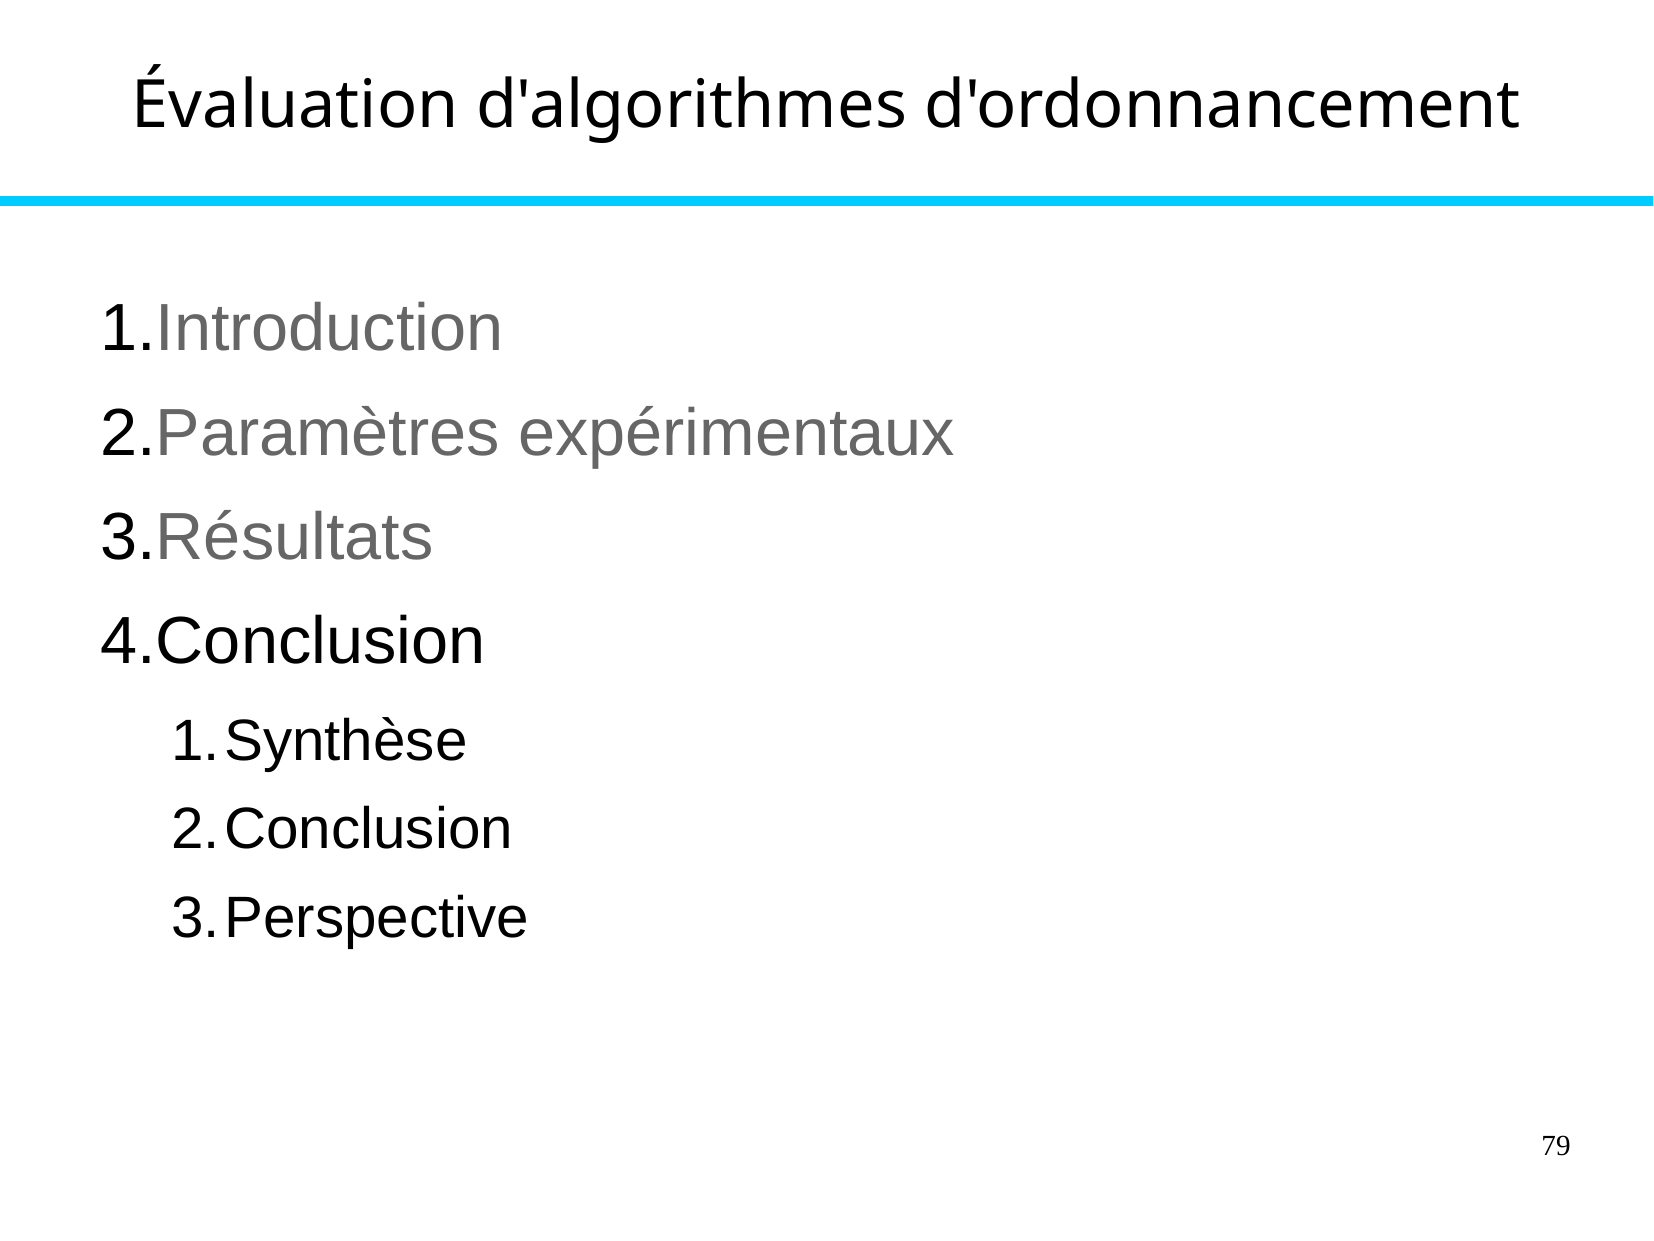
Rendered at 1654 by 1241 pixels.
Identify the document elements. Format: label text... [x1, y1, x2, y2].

title Évaluation d'algorithmes d'ordonnancement [82, 31, 1571, 172]
list Introduction Paramètres expérimentaux Résultats Conclusion Synthèse Conclusion Perspective [82, 290, 1571, 1010]
